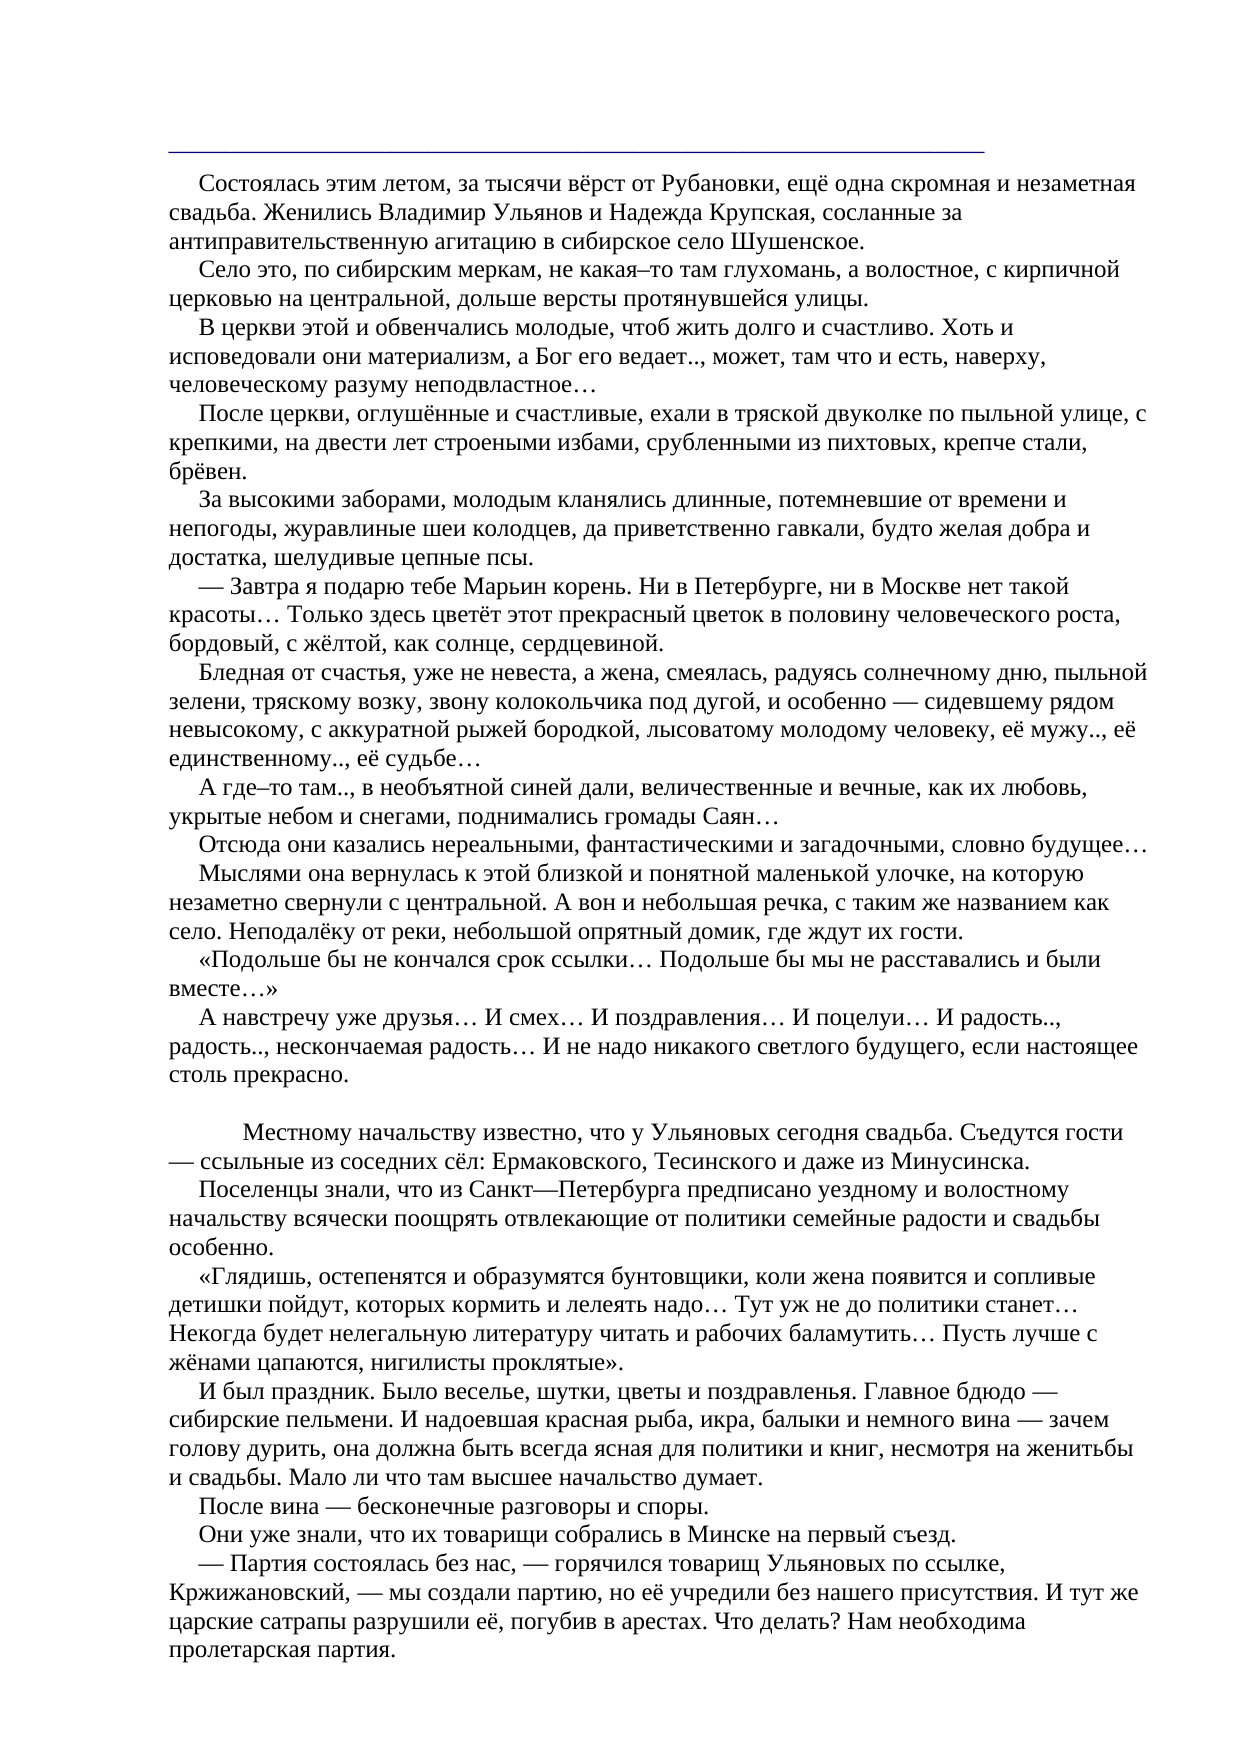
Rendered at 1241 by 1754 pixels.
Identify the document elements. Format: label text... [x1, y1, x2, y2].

text «Глядишь, остепенятся и образумятся бунтовщики, коли жена появится и сопливые детишки пойдут, которых кормить и лелеять надо… Тут уж не до политики станет… Некогда будет нелегальную литературу читать и рабочих баламутить… Пусть лучше с жёнами цапаются, нигилисты проклятые». [169, 1261, 1152, 1376]
text Состоялась этим летом, за тысячи вёрст от Рубановки, ещё одна скромная и незаметная свадьба. Женились Владимир Ульянов и Надежда Крупская, сосланные за антиправительственную агитацию в сибирское село Шушенское. [169, 168, 1152, 254]
text И был праздник. Было веселье, шутки, цветы и поздравленья. Главное бдюдо — сибирские пельмени. И надоевшая красная рыба, икра, балыки и немного вина — зачем голову дурить, она должна быть всегда ясная для политики и книг, несмотря на женитьбы и свадьбы. Мало ли что там высшее начальство думает. [169, 1376, 1152, 1491]
text «Подольше бы не кончался срок ссылки… Подольше бы мы не расставались и были вместе…» [169, 944, 1152, 1002]
text За высокими заборами, молодым кланялись длинные, потемневшие от времени и непогоды, журавлиные шеи колодцев, да приветственно гавкали, будто желая добра и достатка, шелудивые цепные псы. [169, 484, 1152, 571]
text Поселенцы знали, что из Санкт—Петербурга предписано уездному и волостному начальству всячески поощрять отвлекающие от политики семейные радости и свадьбы особенно. [169, 1174, 1152, 1261]
text Село это, по сибирским меркам, не какая–то там глухомань, а волостное, с кирпичной церковью на центральной, дольше версты протянувшейся улицы. [169, 254, 1152, 312]
text Местному начальству известно, что у Ульяновых сегодня свадьба. Съедутся гости — ссыльные из соседних сёл: Ермаковского, Тесинского и даже из Минусинска. [169, 1117, 1152, 1174]
text Мыслями она вернулась к этой близкой и понятной маленькой улочке, на которую незаметно свернули с центральной. А вон и небольшая речка, с таким же названием как село. Неподалёку от реки, небольшой опрятный домик, где ждут их гости. [169, 858, 1152, 944]
text Отсюда они казались нереальными, фантастическими и загадочными, словно будущее… [169, 829, 1152, 858]
text Бледная от счастья, уже не невеста, а жена, смеялась, радуясь солнечному дню, пыльной зелени, тряскому возку, звону колокольчика под дугой, и особенно — сидевшему рядом невысокому, с аккуратной рыжей бородкой, лысоватому молодому человеку, её мужу.., её единственному.., её судьбе… [169, 657, 1152, 772]
text — Партия состоялась без нас, — горячился товарищ Ульяновых по ссылке, Кржижановский, — мы создали партию, но её учредили без нашего присутствия. И тут же царские сатрапы разрушили её, погубив в арестах. Что делать? Нам необходима пролетарская партия. [169, 1548, 1152, 1663]
text После вина — бесконечные разговоры и споры. [169, 1491, 1152, 1519]
text В церкви этой и обвенчались молодые, чтоб жить долго и счастливо. Хоть и исповедовали они материализм, а Бог его ведает.., может, там что и есть, наверху, человеческому разуму неподвластное… [169, 312, 1152, 398]
text Они уже знали, что их товарищи собрались в Минске на первый съезд. [169, 1519, 1152, 1548]
text — Завтра я подарю тебе Марьин корень. Ни в Петербурге, ни в Москве нет такой красоты… Только здесь цветёт этот прекрасный цветок в половину человеческого роста, бордовый, с жёлтой, как солнце, сердцевиной. [169, 571, 1152, 657]
subtitle ____________________________________________ [169, 118, 1152, 157]
text А где–то там.., в необъятной синей дали, величественные и вечные, как их любовь, укрытые небом и снегами, поднимались громады Саян… [169, 772, 1152, 829]
text После церкви, оглушённые и счастливые, ехали в тряской двуколке по пыльной улице, с крепкими, на двести лет строеными избами, срубленными из пихтовых, крепче стали, брёвен. [169, 398, 1152, 484]
text А навстречу уже друзья… И смех… И поздравления… И поцелуи… И радость.., радость.., нескончаемая радость… И не надо никакого светлого будущего, если настоящее столь прекрасно. [169, 1002, 1152, 1088]
